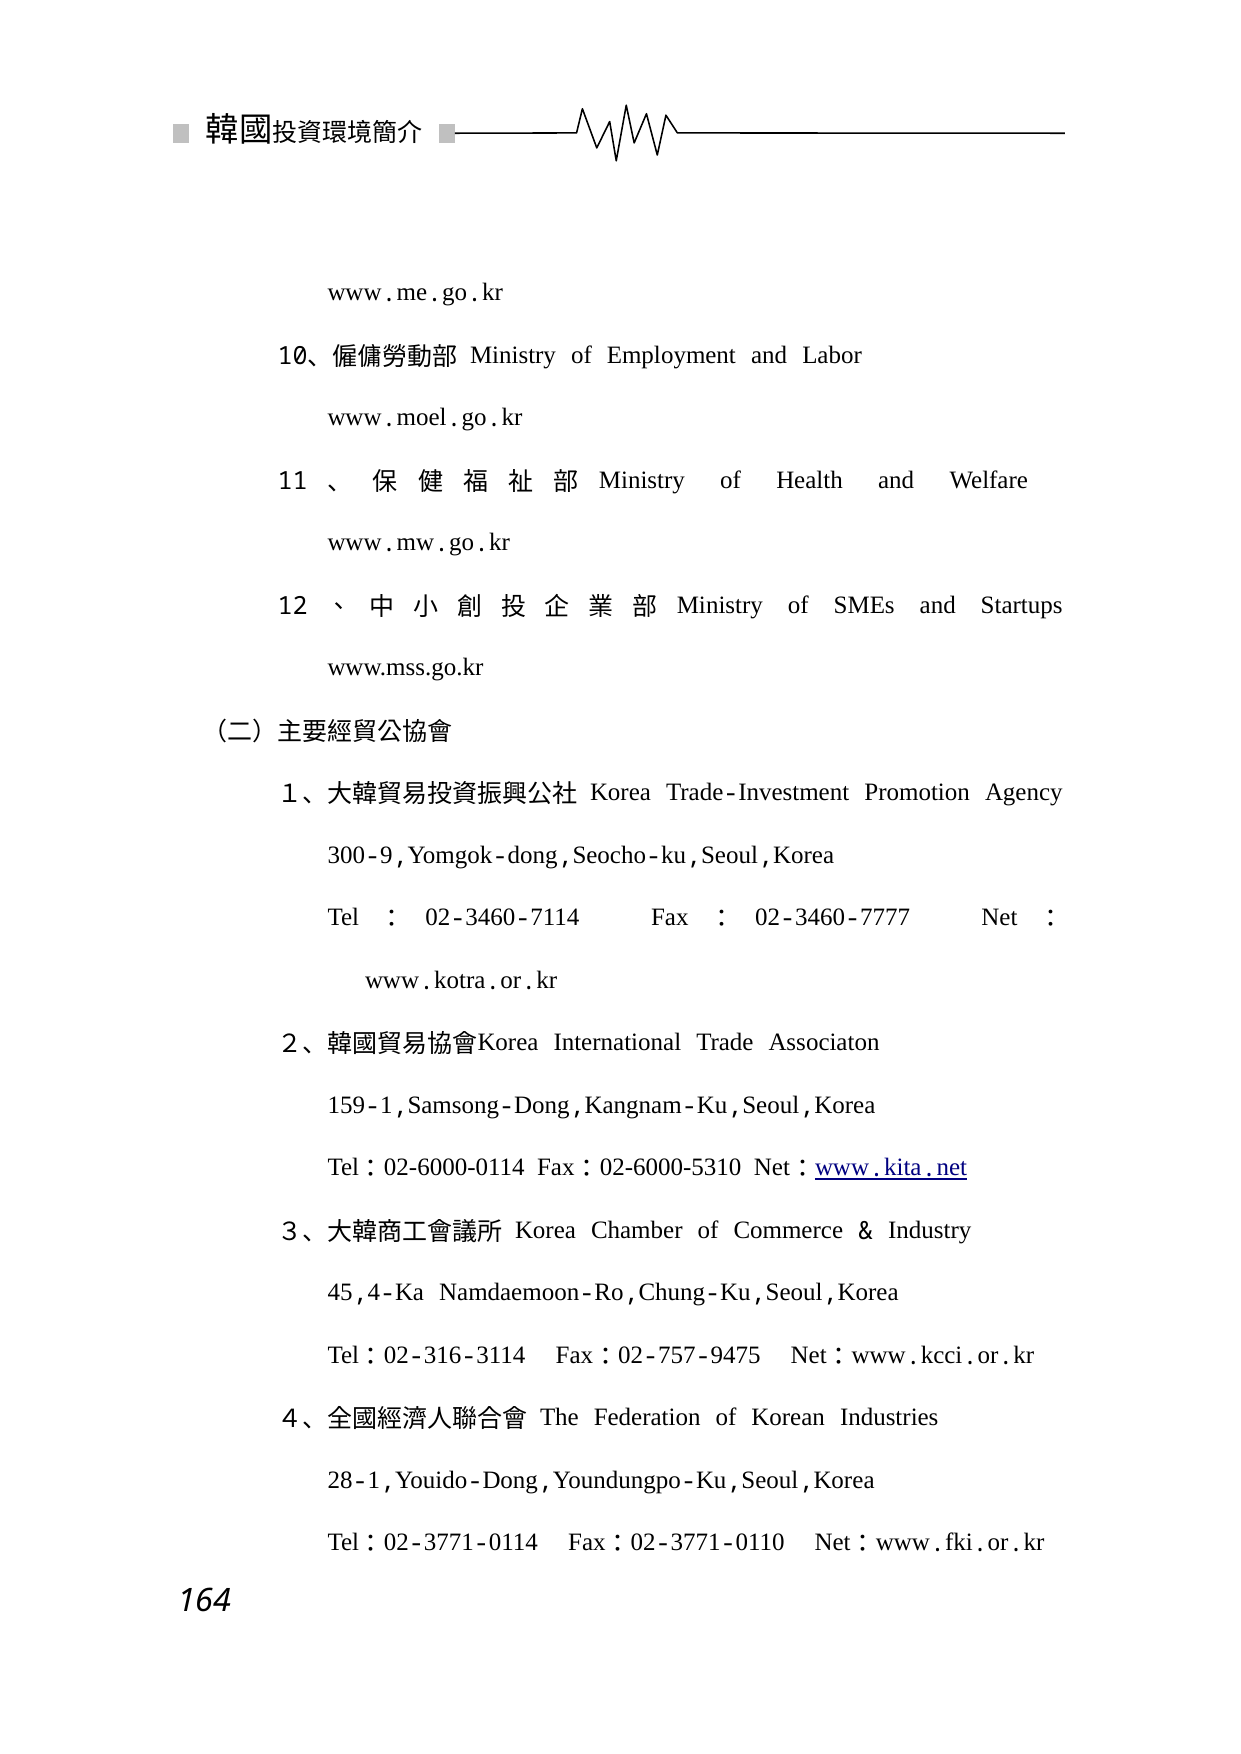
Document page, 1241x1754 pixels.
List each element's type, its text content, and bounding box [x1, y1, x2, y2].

text Tel：02-316-3114 Fax：02-757-9475 Net：www.kcci.or.kr [327, 1313, 1063, 1375]
text 300-9,Yomgok-dong,Seocho-ku,Seoul,Korea [327, 813, 1063, 875]
text ３、大韓商工會議所 Korea Chamber of Commerce & Industry [277, 1188, 1063, 1250]
text www.moel.go.kr [327, 375, 1063, 438]
text 12、中小創投企業部Ministry of SMEs and Startups www.mss.go.kr [277, 563, 1063, 688]
text Tel：02-3771-0114 Fax：02-3771-0110 Net：www.fki.or.kr [327, 1500, 1063, 1563]
text 159-1,Samsong-Dong,Kangnam-Ku,Seoul,Korea [327, 1063, 1063, 1125]
text www.me.go.kr [327, 250, 1063, 313]
text １、大韓貿易投資振興公社 Korea Trade-Investment Promotion Agency [277, 750, 1063, 813]
text ４、全國經濟人聯合會 The Federation of Korean Industries [277, 1375, 1063, 1438]
text Tel：02-6000-0114 Fax：02-6000-5310 Net：www.kita.net [327, 1125, 1063, 1188]
text 11、保健福祉部Ministry of Health and Welfare www.mw.go.kr [277, 438, 1063, 563]
text （二）主要經貿公協會 [202, 688, 1063, 750]
text ２、韓國貿易協會Korea International Trade Associaton [277, 1000, 1063, 1063]
text Tel：02-3460-7114 Fax：02-3460-7777 Net：www.kotra.or.kr [327, 875, 1063, 1000]
text 45,4-Ka Namdaemoon-Ro,Chung-Ku,Seoul,Korea [327, 1250, 1063, 1313]
text 28-1,Youido-Dong,Youndungpo-Ku,Seoul,Korea [327, 1438, 1063, 1500]
text 10、僱傭勞動部 Ministry of Employment and Labor [277, 313, 1063, 375]
